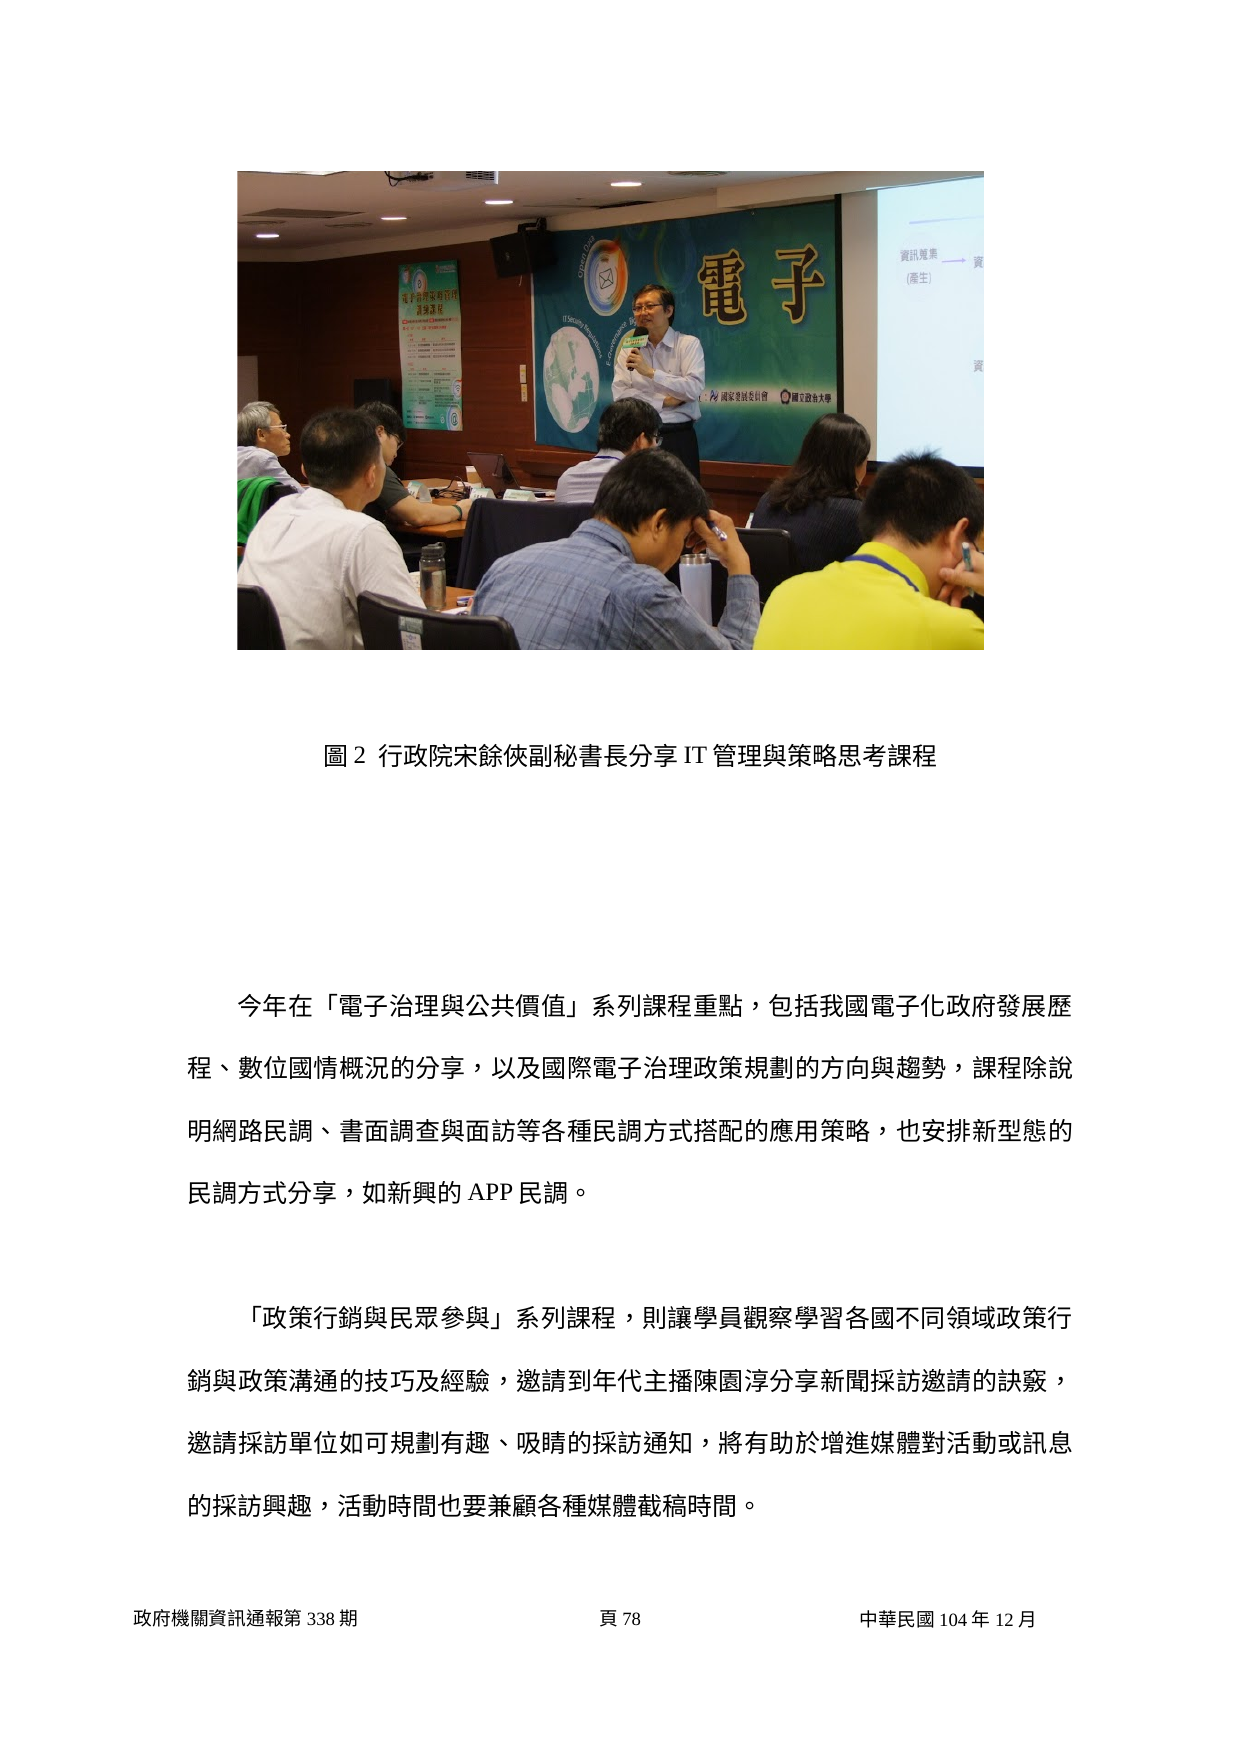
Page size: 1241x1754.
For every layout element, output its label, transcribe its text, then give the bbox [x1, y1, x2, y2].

text 圖2 行政院宋餘俠副秘書長分享IT管理與策略思考課程 [187, 712, 1073, 775]
text 「政策行銷與民眾參與」系列課程，則讓學員觀察學習各國不同領域政策行銷與政策溝通的技巧及經驗，邀請到年代主播陳園淳分享新聞採訪邀請的訣竅，邀請採訪單位如可規劃有趣、吸睛的採訪通知，將有助於增進媒體對活動或訊息的採訪興趣，活動時間也要兼顧各種媒體截稿時間。 [187, 1275, 1073, 1525]
text 今年在「電子治理與公共價值」系列課程重點，包括我國電子化政府發展歷程、數位國情概況的分享，以及國際電子治理政策規劃的方向與趨勢，課程除說明網路民調、書面調查與面訪等各種民調方式搭配的應用策略，也安排新型態的民調方式分享，如新興的APP民調。 [187, 962, 1073, 1212]
